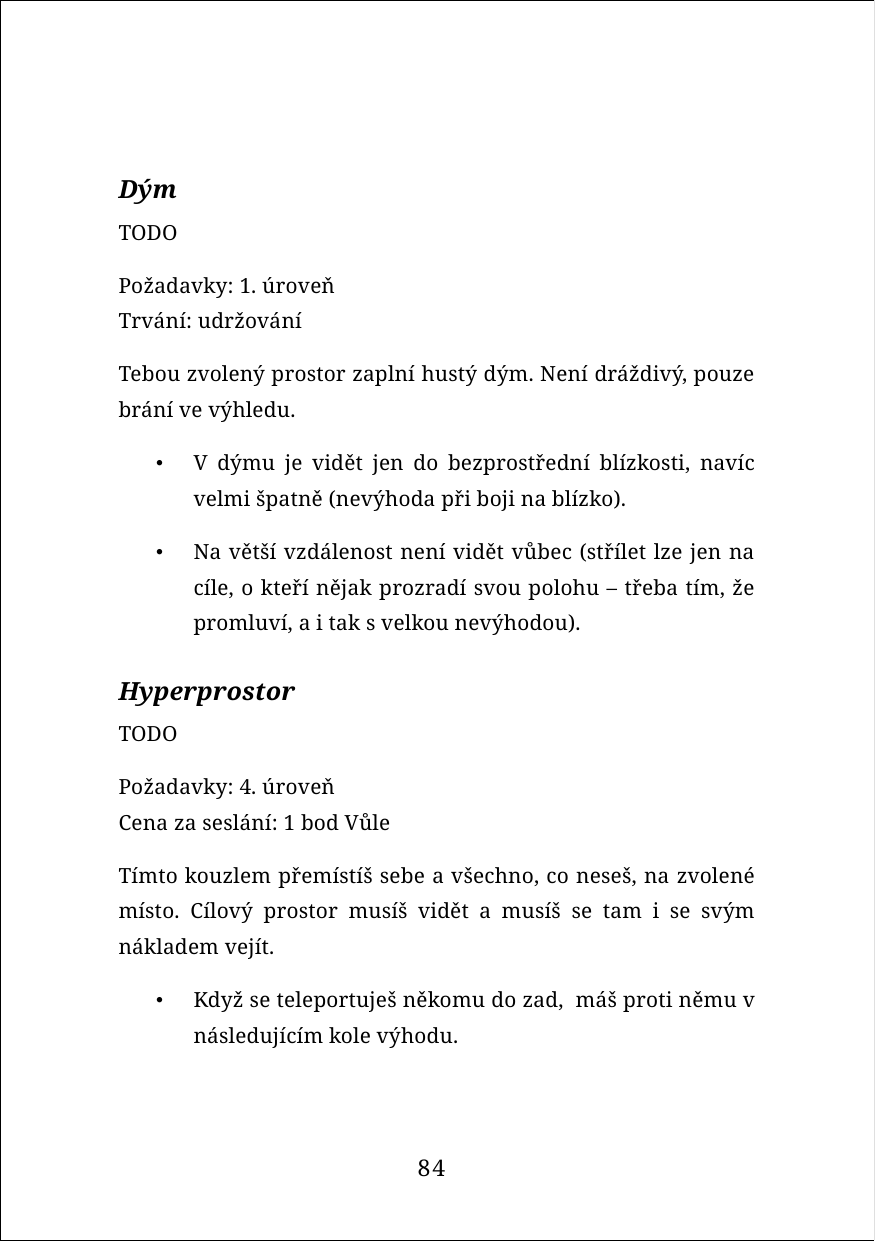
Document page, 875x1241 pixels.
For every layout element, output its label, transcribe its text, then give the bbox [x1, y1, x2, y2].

list Když se teleportuješ někomu do zad, máš proti němu v následujícím kole výhodu. [156, 985, 756, 1049]
list V dýmu je vidět jen do bezprostřední blízkosti, navíc velmi špatně (nevýhoda při boji na blízko). [156, 448, 756, 512]
subtitle Dým [118, 172, 756, 206]
text Požadavky: 4. úroveň Cena za seslání: 1 bod Vůle [118, 772, 756, 836]
subtitle Hyperprostor [118, 673, 756, 707]
text Tímto kouzlem přemístíš sebe a všechno, co neseš, na zvolené místo. Cílový prostor musíš vidět a musíš se tam i se svým nákladem vejít. [118, 861, 756, 960]
text Tebou zvolený prostor zaplní hustý dým. Není dráždivý, pouze brání ve výhledu. [118, 359, 756, 423]
text TODO [118, 218, 756, 246]
text TODO [118, 719, 756, 747]
text Požadavky: 1. úroveň Trvání: udržování [118, 271, 756, 335]
list Na větší vzdálenost není vidět vůbec (střílet lze jen na cíle, o kteří nějak prozradí svou polohu – třeba tím, že promluví, a i tak s velkou nevýhodou). [156, 537, 756, 637]
